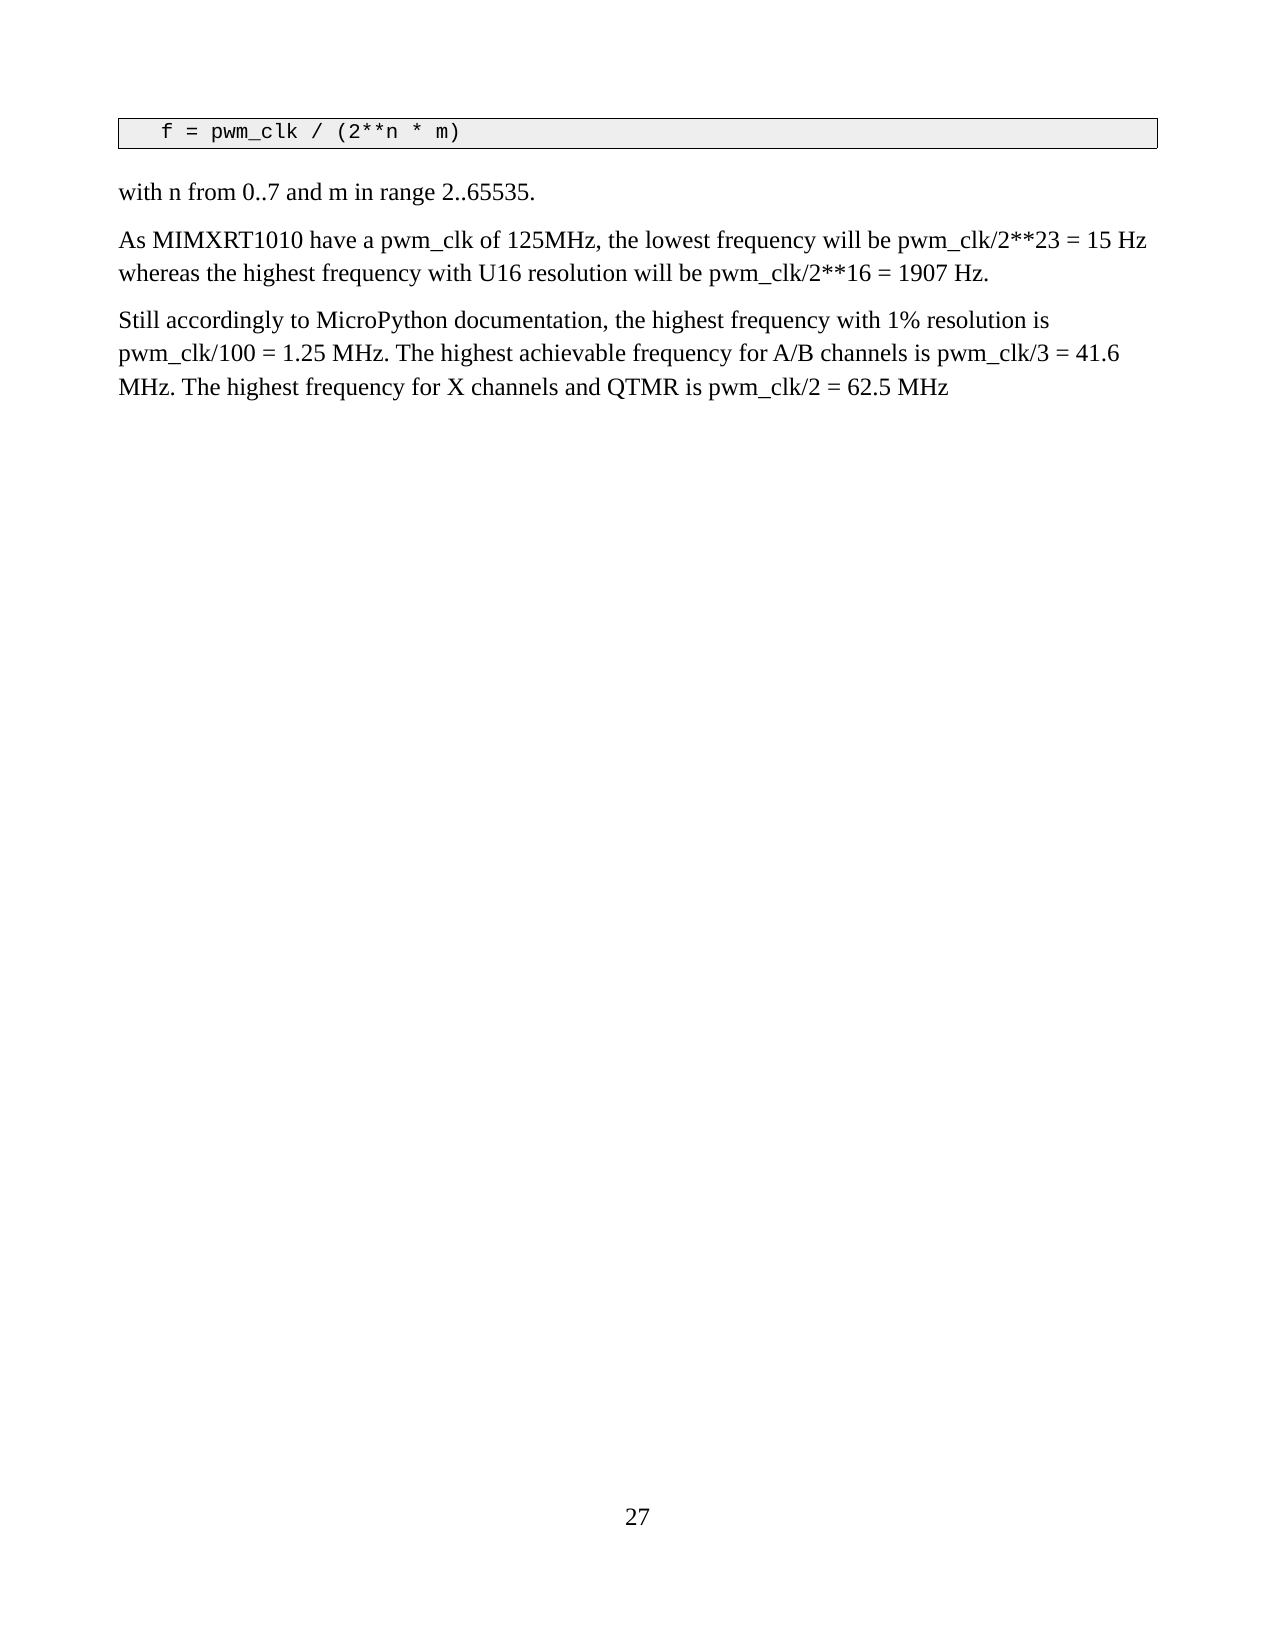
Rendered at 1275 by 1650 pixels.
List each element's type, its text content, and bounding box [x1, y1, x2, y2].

text Still accordingly to MicroPython documentation, the highest frequency with 1% resolution is pwm_clk/100 = 1.25 MHz. The highest achievable frequency for A/B channels is pwm_clk/3 = 41.6 MHz. The highest frequency for X channels and QTMR is pwm_clk/2 = 62.5 MHz [118, 306, 1157, 400]
text As MIMXRT1010 have a pwm_clk of 125MHz, the lowest frequency will be pwm_clk/2**23 = 15 Hz whereas the highest frequency with U16 resolution will be pwm_clk/2**16 = 1907 Hz. [118, 225, 1157, 287]
text f = pwm_clk / (2**n * m) [119, 119, 1157, 148]
text with n from 0..7 and m in range 2..65535. [118, 177, 1157, 206]
